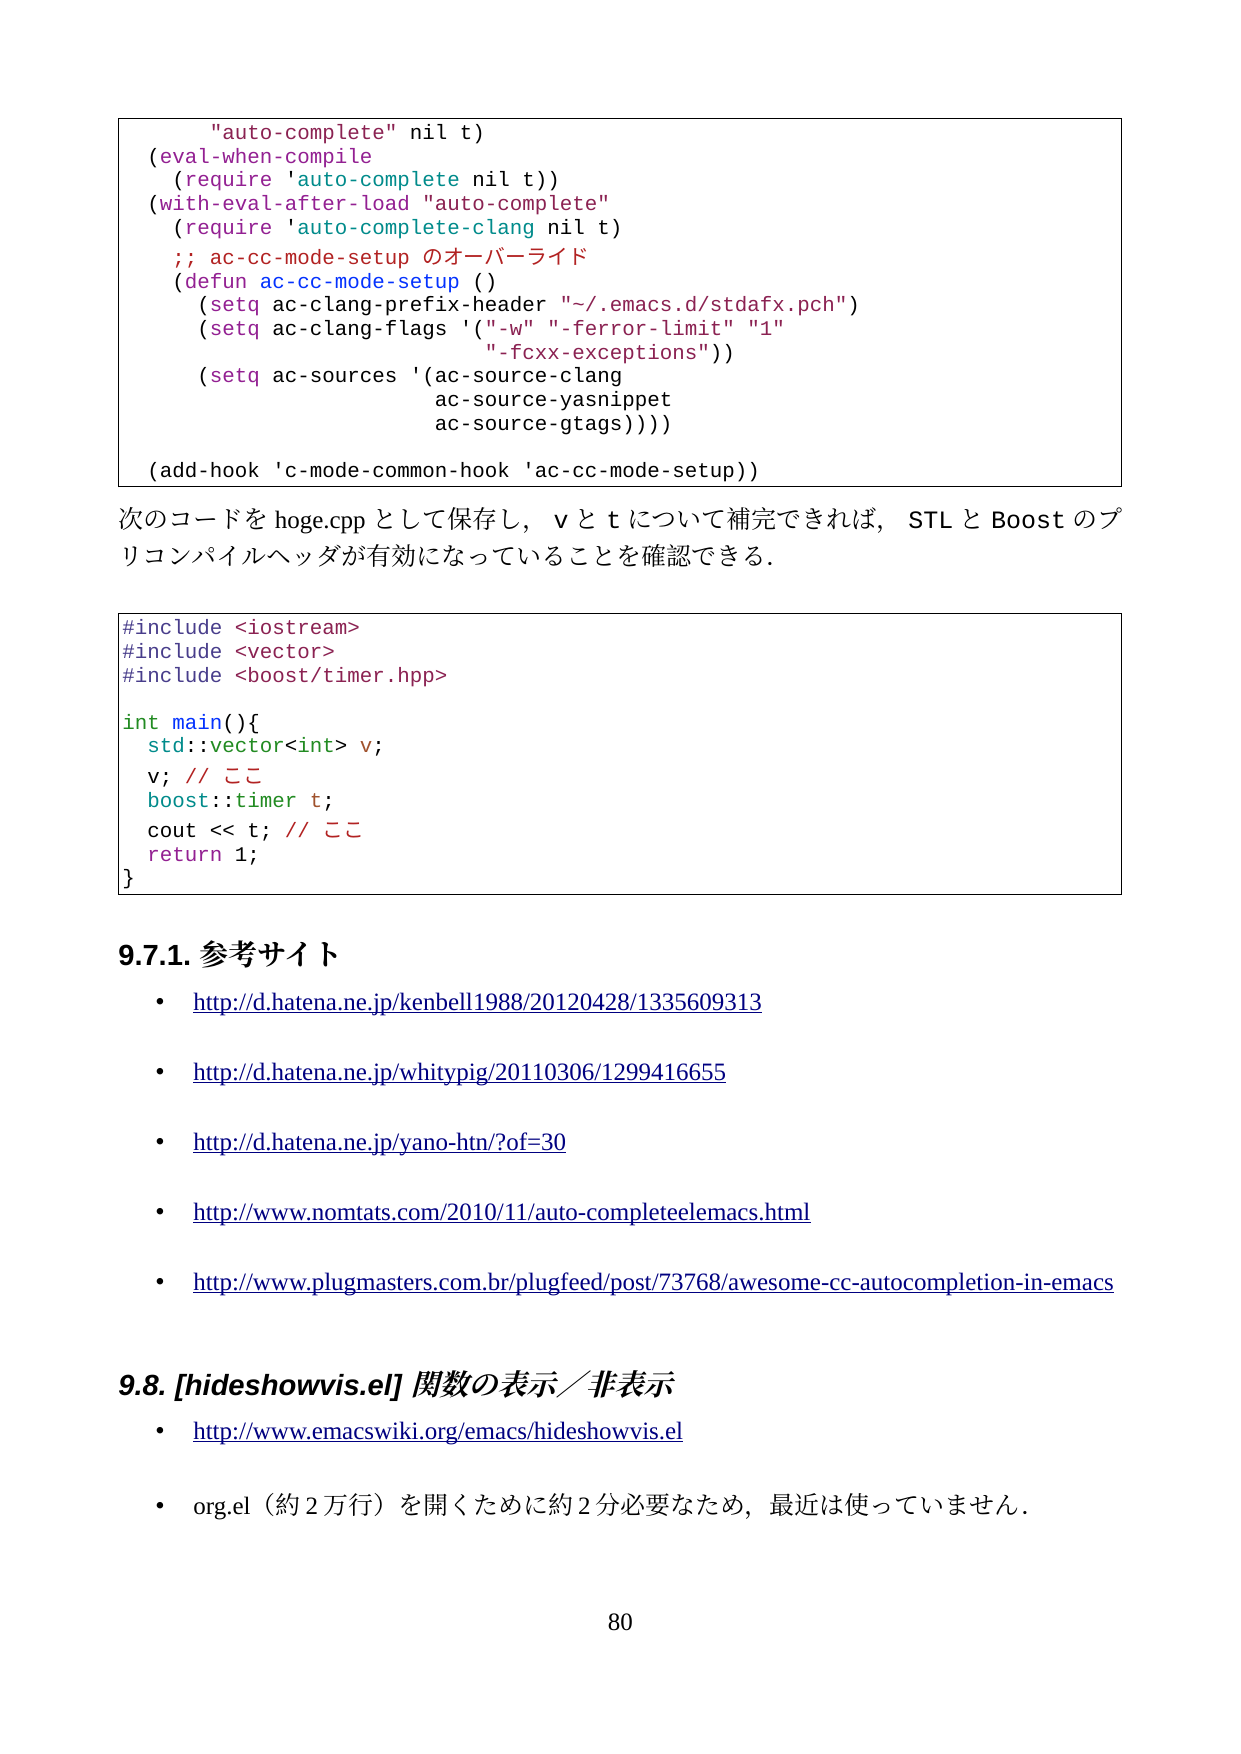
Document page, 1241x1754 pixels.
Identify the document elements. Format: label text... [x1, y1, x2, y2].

list http://www.nomtats.com/2010/11/auto-completeelemacs.html [156, 1197, 1122, 1254]
list http://d.hatena.ne.jp/kenbell1988/20120428/1335609313 [156, 987, 1122, 1044]
text (setq ac-clang-flags '("-w" "-ferror-limit" "1" [119, 314, 1121, 338]
text cout << t; // ここ [119, 809, 1121, 840]
text v; // ここ [119, 755, 1121, 786]
list http://d.hatena.ne.jp/yano-htn/?of=30 [156, 1127, 1122, 1184]
text (require 'auto-complete-clang nil t) [119, 213, 1121, 236]
text int main(){ [119, 708, 1121, 732]
text return 1; [119, 840, 1121, 863]
text ;; ac-cc-mode-setup のオーバーライド [119, 236, 1121, 267]
text (defun ac-cc-mode-setup () [119, 267, 1121, 290]
text std::vector<int> v; [119, 732, 1121, 755]
text (add-hook 'c-mode-common-hook 'ac-cc-mode-setup)) [119, 456, 1121, 486]
text boost::timer t; [119, 786, 1121, 809]
text #include <vector> [119, 637, 1121, 661]
text } [119, 863, 1121, 894]
subtitle [hideshowvis.el] 関数の表示／非表示 [118, 1362, 1122, 1403]
text "-fcxx-exceptions")) [119, 338, 1121, 361]
text (require 'auto-complete nil t)) [119, 165, 1121, 189]
text 次のコードを hoge.cpp として保存し， v と t について補完できれば， STL と Boost のプリコンパイルヘッダが有効になっていることを確認できる． [118, 500, 1122, 601]
text "auto-complete" nil t) [119, 119, 1121, 142]
text #include <iostream> [119, 614, 1121, 637]
list http://d.hatena.ne.jp/whitypig/20110306/1299416655 [156, 1057, 1122, 1114]
text (setq ac-sources '(ac-source-clang [119, 361, 1121, 385]
text #include <boost/timer.hpp> [119, 661, 1121, 684]
text (eval-when-compile [119, 142, 1121, 165]
list http://www.plugmasters.com.br/plugfeed/post/73768/awesome-cc-autocompletion-in-emacs [156, 1267, 1122, 1324]
list http://www.emacswiki.org/emacs/hideshowvis.el [156, 1416, 1122, 1473]
subtitle 参考サイト [118, 932, 1122, 974]
text (setq ac-clang-prefix-header "~/.emacs.d/stdafx.pch") [119, 290, 1121, 314]
text ac-source-yasnippet [119, 385, 1121, 409]
list org.el（約2万行）を開くために約2分必要なため，最近は使っていません． [156, 1486, 1122, 1551]
text (with-eval-after-load "auto-complete" [119, 189, 1121, 213]
text ac-source-gtags)))) [119, 409, 1121, 432]
